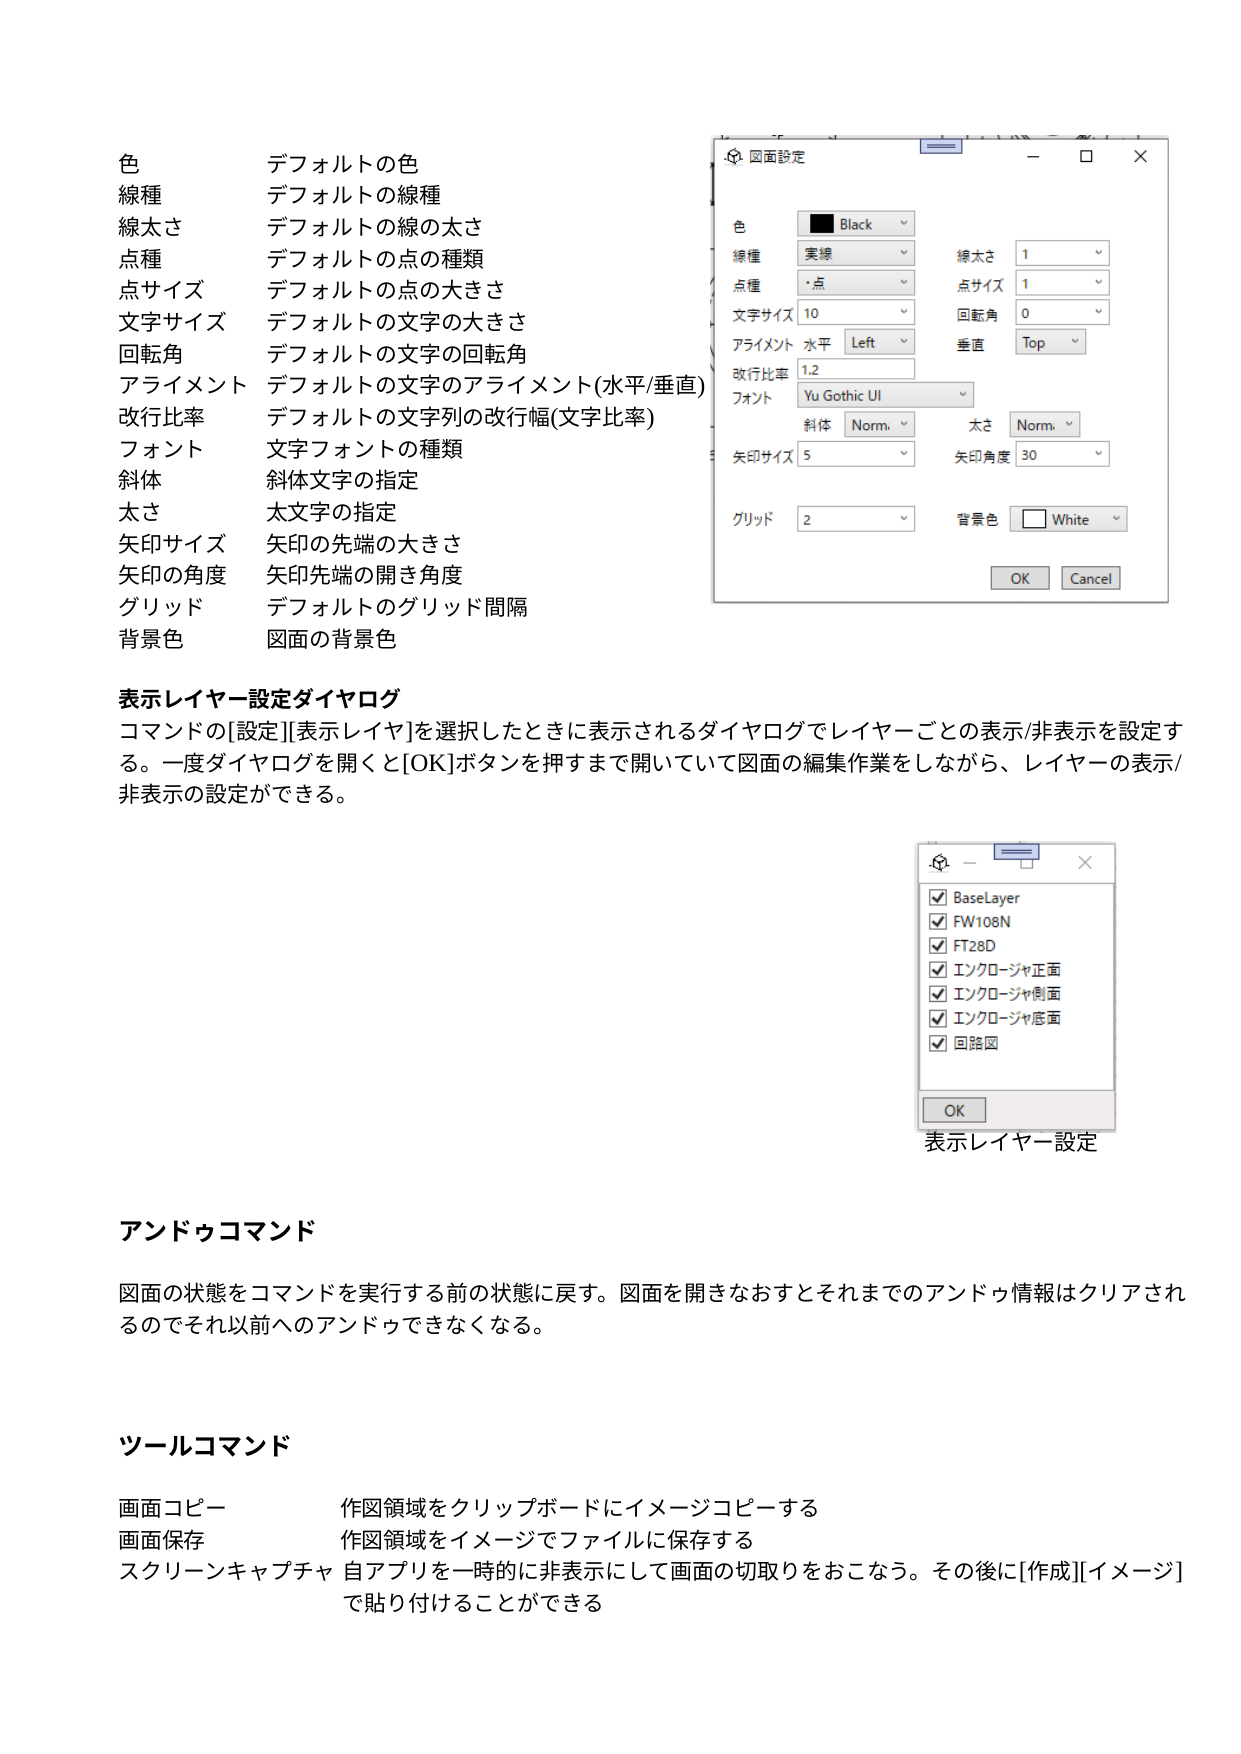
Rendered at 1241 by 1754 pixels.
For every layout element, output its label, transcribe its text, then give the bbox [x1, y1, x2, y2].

text [1169, 147, 1187, 178]
picture [914, 841, 1117, 1133]
text 画面コピー 作図領域をクリップボードにイメージコピーする [118, 1491, 1187, 1523]
text グリッド デフォルトのグリッド間隔 [118, 590, 1187, 622]
text 図面の状態をコマンドを実行する前の状態に戻す。図面を開きなおすとそれまでのアンドゥ情報はクリアされるのでそれ以前へのアンドゥできなくなる。 [118, 1276, 1187, 1340]
text 文字サイズ デフォルトの文字の大きさ [118, 305, 710, 337]
text [1169, 432, 1187, 463]
text [1169, 305, 1187, 337]
text [1169, 337, 1187, 368]
text 表示レイヤー設定ダイヤログ [118, 682, 1187, 714]
text フォント 文字フォントの種類 [118, 432, 710, 463]
text 斜体 斜体文字の指定 [118, 463, 710, 495]
text アンドゥコマンド [118, 1211, 1187, 1248]
picture [710, 135, 1169, 604]
text 太さ 太文字の指定 [118, 495, 710, 527]
text [1169, 242, 1187, 273]
text 点種 デフォルトの点の種類 [118, 242, 710, 273]
text 改行比率 デフォルトの文字列の改行幅(文字比率) [118, 400, 710, 432]
text 回転角 デフォルトの文字の回転角 [118, 337, 710, 368]
text [1169, 463, 1187, 495]
text 色 デフォルトの色 [118, 147, 710, 178]
text 線種 デフォルトの線種 [118, 178, 710, 210]
text 点サイズ デフォルトの点の大きさ [118, 273, 710, 305]
text 線太さ デフォルトの線の太さ [118, 210, 710, 242]
text [1169, 558, 1187, 590]
text 矢印の角度 矢印先端の開き角度 [118, 558, 710, 590]
text 背景色 図面の背景色 [118, 622, 1187, 653]
text コマンドの[設定][表示レイヤ]を選択したときに表示されるダイヤログでレイヤーごとの表示/非表示を設定する。一度ダイヤログを開くと[OK]ボタンを押すまで開いていて図面の編集作業をしながら、レイヤーの表示/非表示の設定ができる。 [118, 714, 1187, 809]
text [1169, 400, 1187, 432]
text [1169, 273, 1187, 305]
text ツールコマンド [118, 1426, 1187, 1462]
text 画面保存 作図領域をイメージでファイルに保存する [118, 1523, 1187, 1554]
text アライメント デフォルトの文字のアライメント(水平/垂直) [118, 368, 710, 400]
text [1169, 527, 1187, 558]
text スクリーンキャプチャ 自アプリを一時的に非表示にして画面の切取りをおこなう。その後に[作成][イメージ]で貼り付けることができる [118, 1554, 1187, 1618]
text [1169, 495, 1187, 527]
text 矢印サイズ 矢印の先端の大きさ [118, 527, 710, 558]
text [1169, 178, 1187, 210]
text [1169, 210, 1187, 242]
